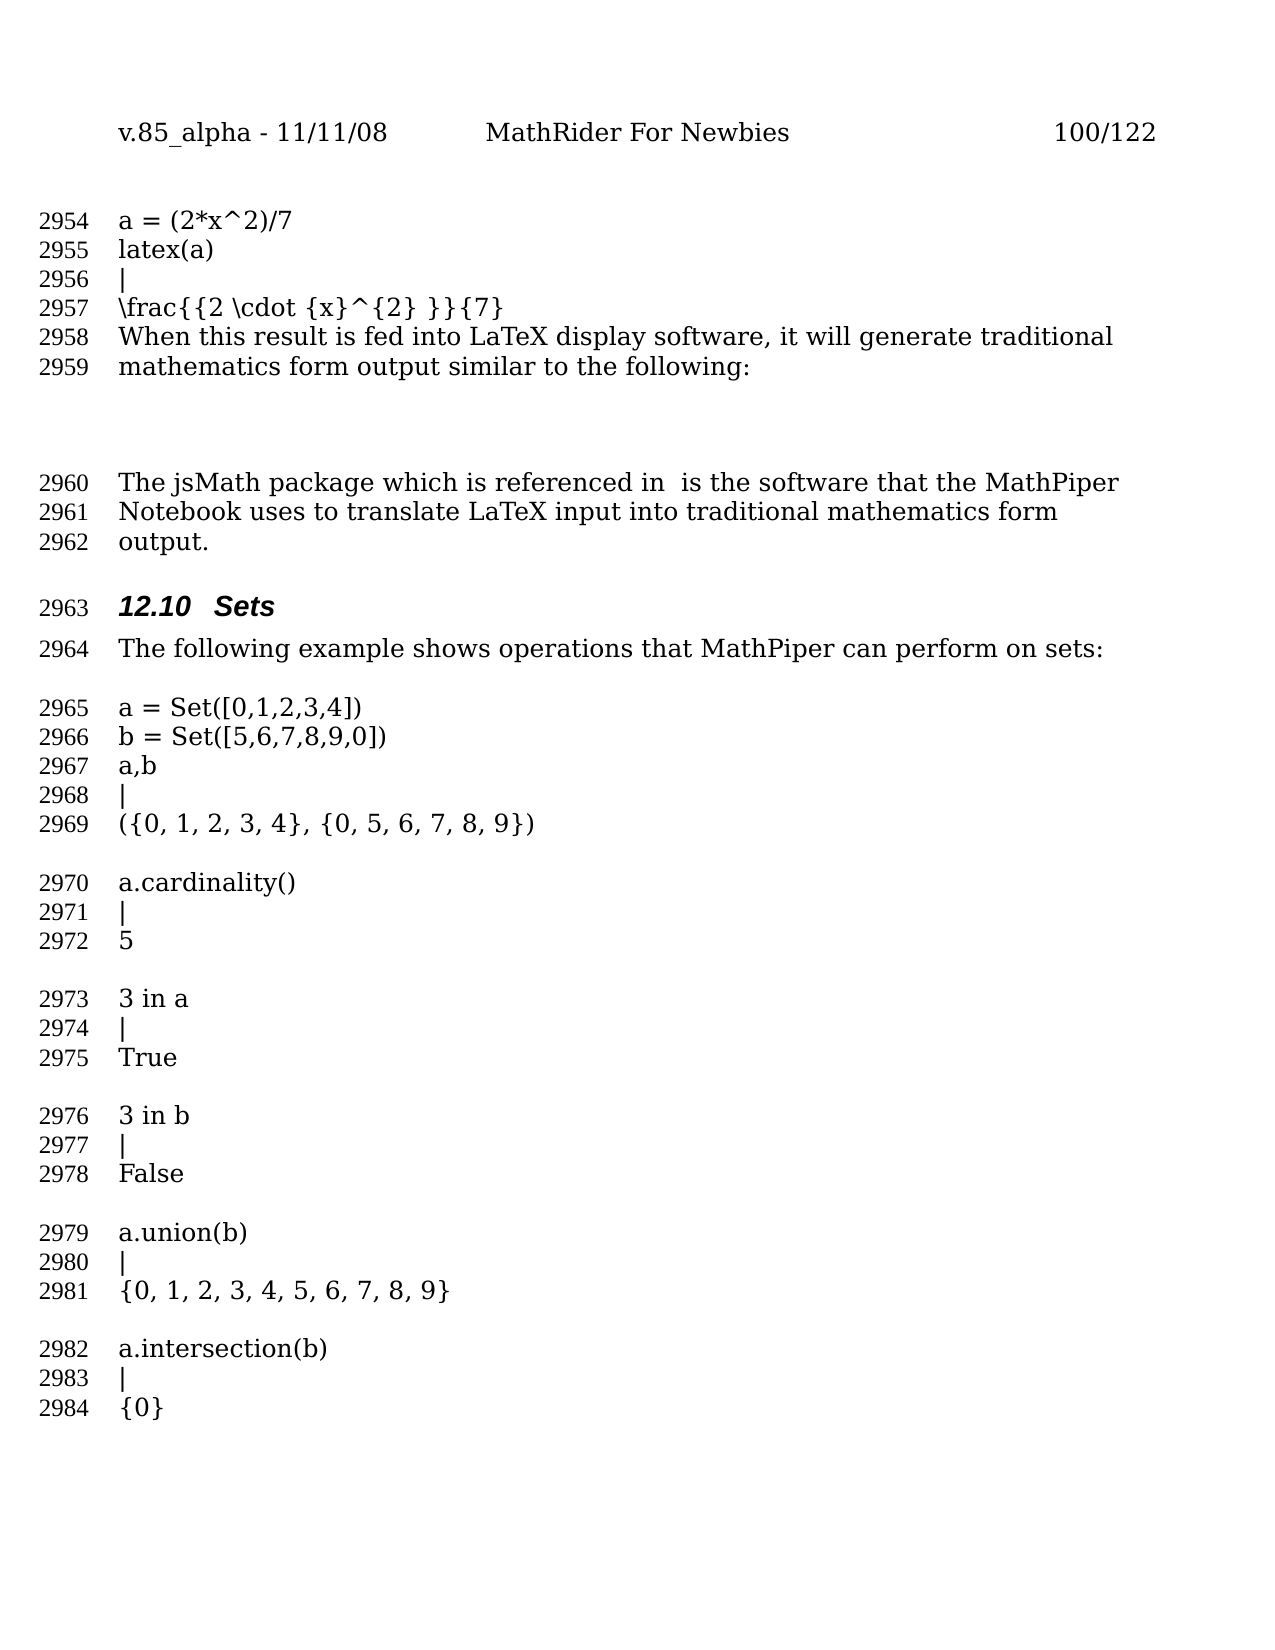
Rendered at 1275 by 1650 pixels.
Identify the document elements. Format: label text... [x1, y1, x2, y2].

text The following example shows operations that MathPiper can perform on sets: [118, 634, 1157, 664]
text a.union(b) [118, 1218, 1157, 1247]
text 3 in a [118, 984, 1157, 1014]
text | [118, 780, 1157, 809]
text b = Set([5,6,7,8,9,0]) [118, 722, 1157, 751]
text {0, 1, 2, 3, 4, 5, 6, 7, 8, 9} [118, 1276, 1157, 1305]
text 5 [118, 926, 1157, 955]
text a.cardinality() [118, 868, 1157, 897]
text | [118, 1130, 1157, 1159]
text {0} [118, 1393, 1157, 1422]
text | [118, 897, 1157, 926]
text ({0, 1, 2, 3, 4}, {0, 5, 6, 7, 8, 9}) [118, 809, 1157, 839]
text The jsMath package which is referenced in is the software that the MathPiper Notebook uses to translate LaTeX input into traditional mathematics form output. [118, 468, 1157, 556]
subtitle Sets [118, 589, 1157, 622]
text False [118, 1159, 1157, 1189]
text a = (2*x^2)/7 [118, 206, 1157, 235]
text True [118, 1043, 1157, 1072]
text latex(a) [118, 235, 1157, 264]
text | [118, 1364, 1157, 1393]
text \frac{{2 \cdot {x}^{2} }}{7} [118, 293, 1157, 323]
text | [118, 1014, 1157, 1043]
text 3 in b [118, 1101, 1157, 1130]
text | [118, 1247, 1157, 1276]
text a.intersection(b) [118, 1334, 1157, 1364]
text | [118, 264, 1157, 293]
text a,b [118, 751, 1157, 780]
text When this result is fed into LaTeX display software, it will generate traditional mathematics form output similar to the following: [118, 323, 1157, 381]
text a = Set([0,1,2,3,4]) [118, 693, 1157, 722]
